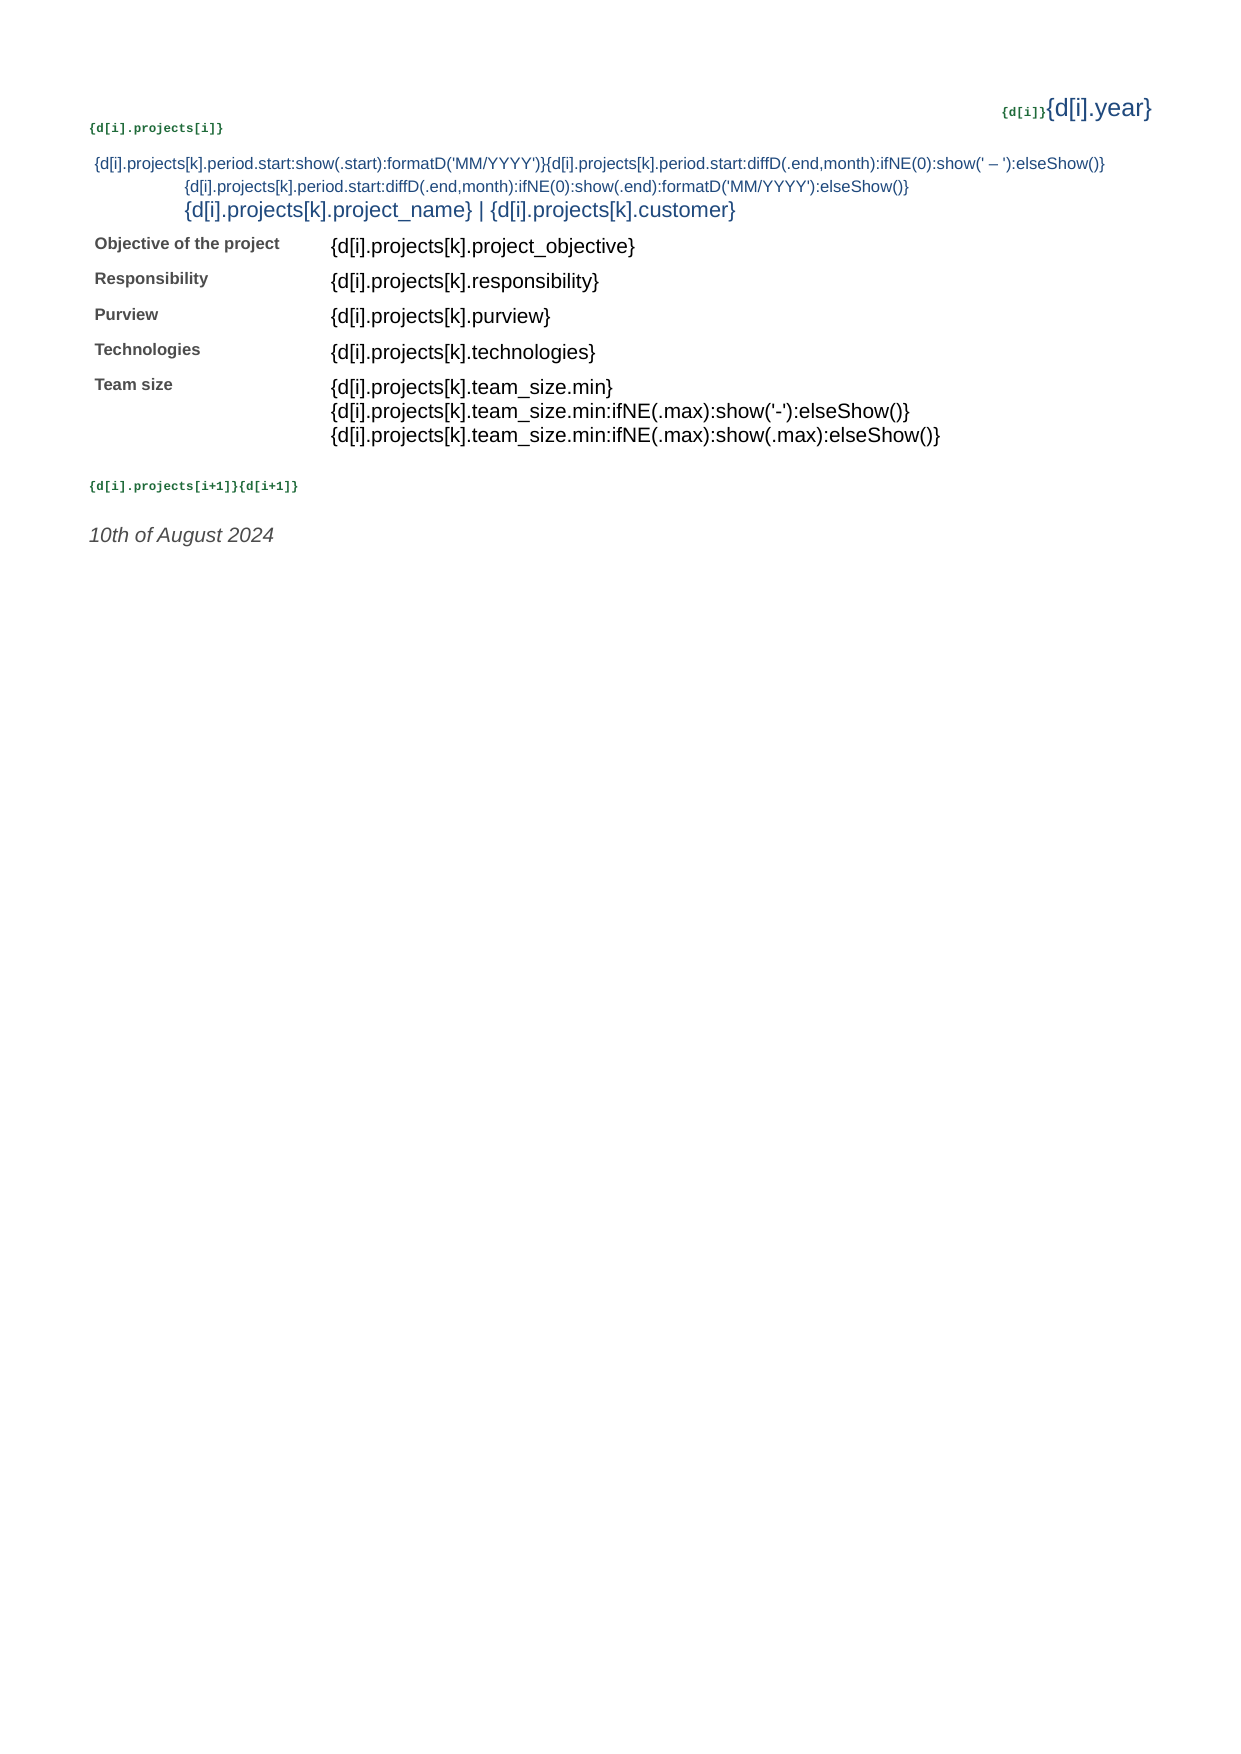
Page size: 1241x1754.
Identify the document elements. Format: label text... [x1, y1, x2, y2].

table_header {d[i].projects[k].period.start:show(.start):formatD('MM/YYYY')}{d[i].projects[k].period.start:diffD(.end,month):ifNE(0):show(' – '):elseShow()}{d[i].projects[k].period.start:diffD(.end,month):ifNE(0):show(.end):formatD('MM/YYYY'):elseShow()} {d[i].projects[k].project_name} | {d[i].projects[k].customer} [89, 136, 1152, 228]
table_cell Objective of the project [89, 228, 325, 263]
text {d[i]}{d[i].year} [88, 93, 1152, 122]
table_cell {d[i].projects[k].responsibility} [325, 263, 1152, 299]
table_cell Responsibility [89, 263, 325, 299]
text {d[i].projects[i]} [88, 122, 1152, 136]
table_cell Technologies [89, 334, 325, 369]
table_cell Purview [89, 299, 325, 334]
table_cell {d[i].projects[k].team_size.min}{d[i].projects[k].team_size.min:ifNE(.max):show('-'):elseShow()}{d[i].projects[k].team_size.min:ifNE(.max):show(.max):elseShow()} [325, 370, 1152, 453]
table_cell {d[i].projects[k].project_objective} [325, 228, 1152, 263]
text 10th of August 2024 [88, 523, 1152, 547]
table_cell {d[i].projects[k].purview} [325, 299, 1152, 334]
table_cell Team size [89, 370, 325, 453]
table_cell {d[i].projects[k].technologies} [325, 334, 1152, 369]
text {d[i].projects[i+1]}{d[i+1]} [88, 480, 1152, 494]
